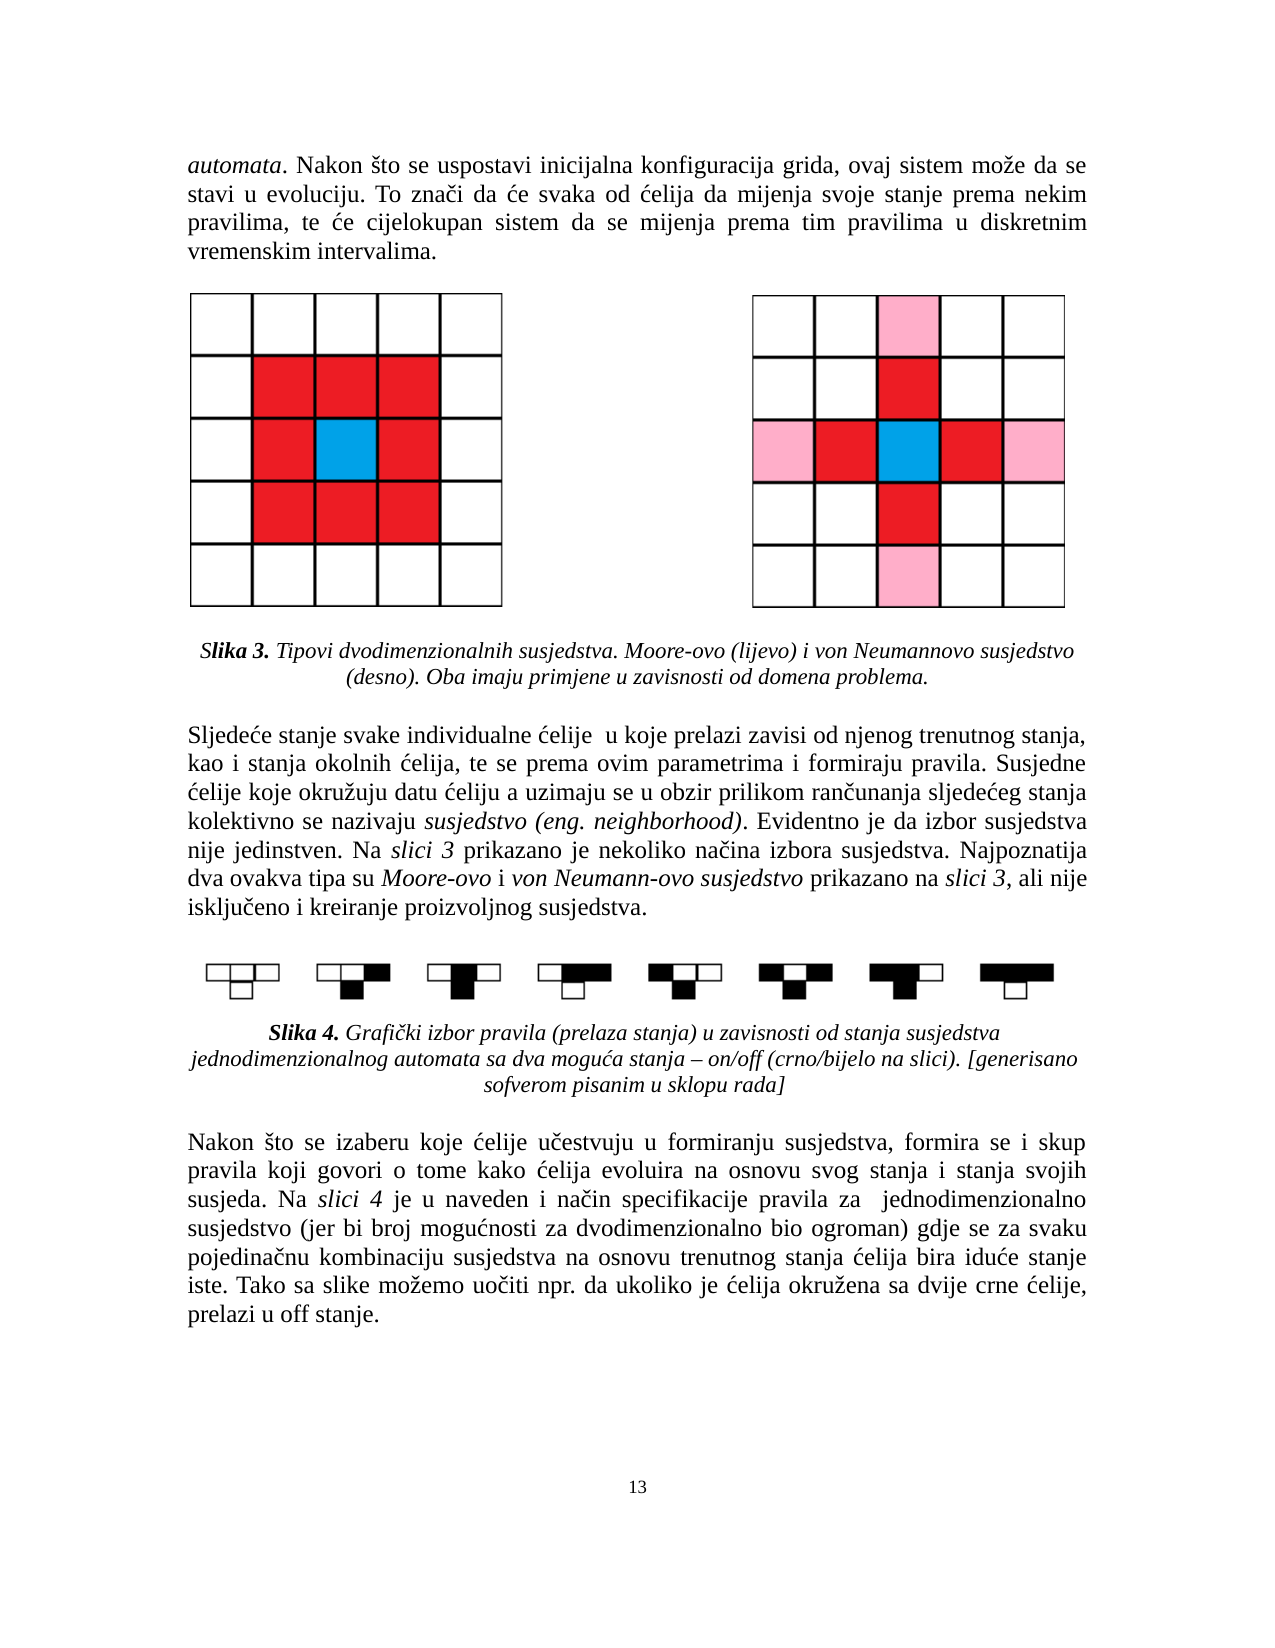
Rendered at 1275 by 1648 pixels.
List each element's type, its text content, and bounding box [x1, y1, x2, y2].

text Sljedeće stanje svake individualne ćelije u koje prelazi zavisi od njenog trenutnog stanja, kao i stanja okolnih ćelija, te se prema ovim parametrima i formiraju pravila. Susjedne ćelije koje okružuju datu ćeliju a uzimaju se u obzir prilikom rančunanja sljedećeg stanja kolektivno se nazivaju susjedstvo (eng. neighborhood). Evidentno je da izbor susjedstva nije jedinstven. Na slici 3 prikazano je nekoliko načina izbora susjedstva. Najpoznatija dva ovakva tipa su Moore-ovo i von Neumann-ovo susjedstvo prikazano na slici 3, ali nije isključeno i kreiranje proizvoljnog susjedstva. [187, 720, 1088, 921]
text Slika 3. Tipovi dvodimenzionalnih susjedstva. Moore-ovo (lijevo) i von Neumannovo susjedstvo (desno). Oba imaju primjene u zavisnosti od domena problema. [190, 637, 1085, 689]
picture [752, 295, 1065, 608]
picture [187, 949, 1088, 1019]
text Slika 4. Grafički izbor pravila (prelaza stanja) u zavisnosti od stanja susjedstva jednodimenzionalnog automata sa dva moguća stanja – on/off (crno/bijelo na slici). [generisano sofverom pisanim u sklopu rada] [177, 1019, 1092, 1098]
text Nakon što se izaberu koje ćelije učestvuju u formiranju susjedstva, formira se i skup pravila koji govori o tome kako ćelija evoluira na osnovu svog stanja i stanja svojih susjeda. Na slici 4 je u naveden i način specifikacije pravila za jednodimenzionalno susjedstvo (jer bi broj mogućnosti za dvodimenzionalno bio ogroman) gdje se za svaku pojedinačnu kombinaciju susjedstva na osnovu trenutnog stanja ćelija bira iduće stanje iste. Tako sa slike možemo uočiti npr. da ukoliko je ćelija okružena sa dvije crne ćelije, prelazi u off stanje. [187, 1127, 1088, 1328]
text automata. Nakon što se uspostavi inicijalna konfiguracija grida, ovaj sistem može da se stavi u evoluciju. To znači da će svaka od ćelija da mijenja svoje stanje prema nekim pravilima, te će cijelokupan sistem da se mijenja prema tim pravilima u diskretnim vremenskim intervalima. [187, 150, 1088, 265]
picture [190, 293, 503, 607]
